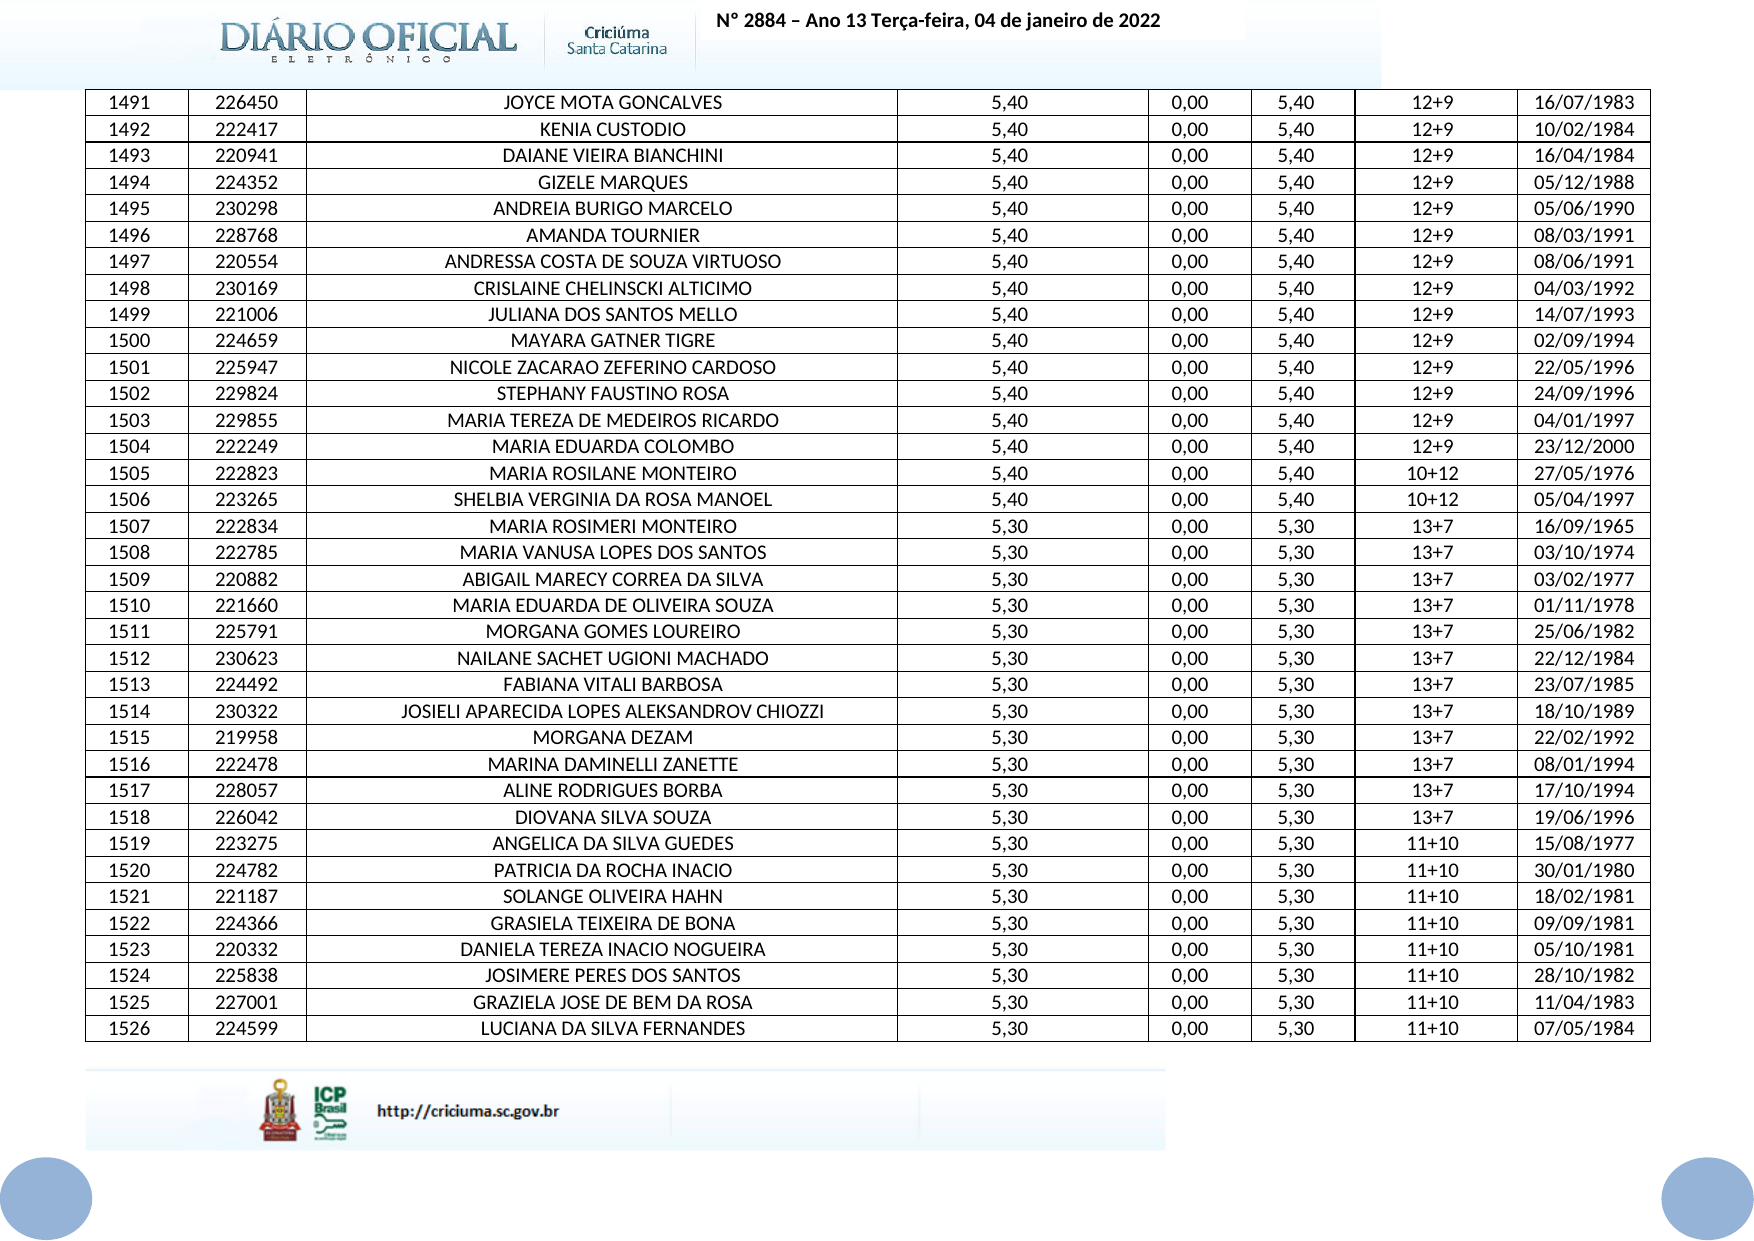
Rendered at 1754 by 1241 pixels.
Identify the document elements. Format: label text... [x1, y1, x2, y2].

table_cell 5,30 [898, 645, 1148, 671]
table_cell 1508 [86, 539, 188, 565]
table_cell 12+9 [1356, 301, 1517, 327]
table_cell 1520 [86, 857, 188, 882]
table_cell 5,30 [1252, 804, 1354, 829]
table_cell 1495 [86, 195, 188, 221]
table_cell 0,00 [1149, 222, 1251, 247]
table_cell 1510 [86, 592, 188, 618]
table_cell 5,30 [898, 566, 1148, 591]
table_cell 224352 [189, 169, 306, 194]
table_cell 13+7 [1356, 698, 1517, 723]
table_cell 1500 [86, 328, 188, 353]
table_cell 5,30 [898, 804, 1148, 829]
table_cell 30/01/1980 [1518, 857, 1650, 882]
table_cell 5,40 [1252, 460, 1354, 485]
table_cell 5,40 [1252, 354, 1354, 379]
table_cell 1499 [86, 301, 188, 327]
table_cell 5,40 [1252, 275, 1354, 300]
table_cell 1494 [86, 169, 188, 194]
table_cell 0,00 [1149, 963, 1251, 988]
table_cell 5,40 [898, 90, 1148, 115]
table_cell 5,40 [898, 143, 1148, 168]
table_cell 13+7 [1356, 672, 1517, 697]
table_cell 18/02/1981 [1518, 883, 1650, 909]
table_cell 5,30 [898, 857, 1148, 882]
table_cell MARINA DAMINELLI ZANETTE [307, 751, 897, 776]
table_cell 12+9 [1356, 143, 1517, 168]
table_cell 08/06/1991 [1518, 248, 1650, 274]
table_cell 5,30 [898, 539, 1148, 565]
table_cell 226450 [189, 90, 306, 115]
table_cell 5,40 [898, 195, 1148, 221]
table_cell DANIELA TEREZA INACIO NOGUEIRA [307, 936, 897, 962]
table_cell 0,00 [1149, 328, 1251, 353]
table_cell KENIA CUSTODIO [307, 116, 897, 141]
table_cell 224366 [189, 910, 306, 935]
table_cell 1522 [86, 910, 188, 935]
table_cell 5,40 [1252, 301, 1354, 327]
table_cell 5,40 [1252, 486, 1354, 512]
table_cell 12+9 [1356, 222, 1517, 247]
table_cell 11/04/1983 [1518, 989, 1650, 1014]
table_cell 24/09/1996 [1518, 381, 1650, 406]
table_cell 5,30 [1252, 645, 1354, 671]
table_cell 09/09/1981 [1518, 910, 1650, 935]
table_cell 224659 [189, 328, 306, 353]
table_cell 224782 [189, 857, 306, 882]
table_cell 5,30 [898, 989, 1148, 1014]
table_cell 12+9 [1356, 275, 1517, 300]
table_cell 23/07/1985 [1518, 672, 1650, 697]
table_cell 13+7 [1356, 725, 1517, 750]
table_cell 5,40 [898, 116, 1148, 141]
table_cell 1514 [86, 698, 188, 723]
table_cell 08/01/1994 [1518, 751, 1650, 776]
table_cell 11+10 [1356, 883, 1517, 909]
table_cell LUCIANA DA SILVA FERNANDES [307, 1016, 897, 1041]
table_cell 0,00 [1149, 143, 1251, 168]
table_cell 223275 [189, 830, 306, 856]
table_cell 5,30 [898, 910, 1148, 935]
table_cell 0,00 [1149, 407, 1251, 432]
table_cell CRISLAINE CHELINSCKI ALTICIMO [307, 275, 897, 300]
table_cell 11+10 [1356, 963, 1517, 988]
table_cell 1516 [86, 751, 188, 776]
table_cell 5,30 [898, 513, 1148, 538]
table_cell 5,30 [898, 778, 1148, 803]
table_cell 12+9 [1356, 407, 1517, 432]
table_cell 16/04/1984 [1518, 143, 1650, 168]
table_cell 15/08/1977 [1518, 830, 1650, 856]
table_cell 229824 [189, 381, 306, 406]
table_cell 1493 [86, 143, 188, 168]
table_cell 0,00 [1149, 672, 1251, 697]
table_cell 11+10 [1356, 830, 1517, 856]
table_cell 222478 [189, 751, 306, 776]
table_cell 5,30 [898, 619, 1148, 644]
table_cell 5,30 [1252, 513, 1354, 538]
table_cell MARIA ROSIMERI MONTEIRO [307, 513, 897, 538]
table_cell 04/03/1992 [1518, 275, 1650, 300]
table_cell MARIA TEREZA DE MEDEIROS RICARDO [307, 407, 897, 432]
table_cell 1517 [86, 778, 188, 803]
table_cell 13+7 [1356, 539, 1517, 565]
table_cell 5,30 [1252, 830, 1354, 856]
table_cell 1505 [86, 460, 188, 485]
table_cell 0,00 [1149, 513, 1251, 538]
table_cell 10+12 [1356, 460, 1517, 485]
table_cell 1506 [86, 486, 188, 512]
table_cell MAYARA GATNER TIGRE [307, 328, 897, 353]
table_cell 12+9 [1356, 195, 1517, 221]
table_cell 05/04/1997 [1518, 486, 1650, 512]
table_cell 01/11/1978 [1518, 592, 1650, 618]
table_cell 220941 [189, 143, 306, 168]
table_cell 230169 [189, 275, 306, 300]
table_cell 5,30 [898, 592, 1148, 618]
table_cell 226042 [189, 804, 306, 829]
table_cell 221660 [189, 592, 306, 618]
table_cell 0,00 [1149, 1016, 1251, 1041]
table_cell 223265 [189, 486, 306, 512]
table_cell 5,30 [898, 698, 1148, 723]
table_cell 1492 [86, 116, 188, 141]
table_cell 0,00 [1149, 434, 1251, 459]
table_cell 11+10 [1356, 857, 1517, 882]
table_cell 5,40 [898, 407, 1148, 432]
table_cell 1498 [86, 275, 188, 300]
table_cell 1523 [86, 936, 188, 962]
table_cell 5,40 [1252, 90, 1354, 115]
table_cell 14/07/1993 [1518, 301, 1650, 327]
table_cell 5,40 [1252, 407, 1354, 432]
table_cell 5,30 [1252, 936, 1354, 962]
table_cell 12+9 [1356, 328, 1517, 353]
table_cell 5,30 [898, 936, 1148, 962]
table_cell ALINE RODRIGUES BORBA [307, 778, 897, 803]
table_cell 0,00 [1149, 566, 1251, 591]
table_cell 5,30 [1252, 857, 1354, 882]
table_cell DIOVANA SILVA SOUZA [307, 804, 897, 829]
table_cell 05/10/1981 [1518, 936, 1650, 962]
table_cell ABIGAIL MARECY CORREA DA SILVA [307, 566, 897, 591]
table_cell 16/09/1965 [1518, 513, 1650, 538]
table_cell 5,40 [898, 301, 1148, 327]
table_cell 25/06/1982 [1518, 619, 1650, 644]
table_cell 1507 [86, 513, 188, 538]
table_cell 07/05/1984 [1518, 1016, 1650, 1041]
table_cell 0,00 [1149, 778, 1251, 803]
table_cell 1509 [86, 566, 188, 591]
table_cell 13+7 [1356, 619, 1517, 644]
table_cell GIZELE MARQUES [307, 169, 897, 194]
table_cell 02/09/1994 [1518, 328, 1650, 353]
table_cell 05/06/1990 [1518, 195, 1650, 221]
table_cell 0,00 [1149, 989, 1251, 1014]
table_cell 5,40 [1252, 143, 1354, 168]
table_cell 5,40 [898, 354, 1148, 379]
table_cell 5,30 [1252, 883, 1354, 909]
table_cell 225838 [189, 963, 306, 988]
table_cell 0,00 [1149, 354, 1251, 379]
table_cell ANDRESSA COSTA DE SOUZA VIRTUOSO [307, 248, 897, 274]
table_cell 230322 [189, 698, 306, 723]
table_cell 13+7 [1356, 778, 1517, 803]
table_cell 220332 [189, 936, 306, 962]
table_cell 13+7 [1356, 566, 1517, 591]
table_cell 5,40 [898, 434, 1148, 459]
table_cell 1518 [86, 804, 188, 829]
table_cell 0,00 [1149, 169, 1251, 194]
table_cell DAIANE VIEIRA BIANCHINI [307, 143, 897, 168]
table_cell 0,00 [1149, 275, 1251, 300]
table_cell 5,30 [1252, 910, 1354, 935]
table_cell 05/12/1988 [1518, 169, 1650, 194]
table_cell 10+12 [1356, 486, 1517, 512]
table_cell 1501 [86, 354, 188, 379]
table_cell 13+7 [1356, 645, 1517, 671]
table_cell 19/06/1996 [1518, 804, 1650, 829]
table_cell 1526 [86, 1016, 188, 1041]
table_cell 219958 [189, 725, 306, 750]
table_cell 5,40 [1252, 248, 1354, 274]
table_cell 221006 [189, 301, 306, 327]
table_cell 1504 [86, 434, 188, 459]
table_cell 5,30 [1252, 751, 1354, 776]
table_cell 5,40 [898, 275, 1148, 300]
table_cell 0,00 [1149, 804, 1251, 829]
table_cell JOSIMERE PERES DOS SANTOS [307, 963, 897, 988]
table_cell JOYCE MOTA GONCALVES [307, 90, 897, 115]
table_cell 1511 [86, 619, 188, 644]
table_cell 1519 [86, 830, 188, 856]
table_cell 5,30 [1252, 619, 1354, 644]
table_cell 228057 [189, 778, 306, 803]
table_cell 5,40 [1252, 222, 1354, 247]
table_cell 227001 [189, 989, 306, 1014]
table_cell FABIANA VITALI BARBOSA [307, 672, 897, 697]
table_cell 5,30 [898, 725, 1148, 750]
table_cell 0,00 [1149, 195, 1251, 221]
table_cell 22/02/1992 [1518, 725, 1650, 750]
table_cell 5,40 [1252, 381, 1354, 406]
table_cell 0,00 [1149, 619, 1251, 644]
table_cell 12+9 [1356, 434, 1517, 459]
table_cell 5,30 [1252, 989, 1354, 1014]
table_cell 28/10/1982 [1518, 963, 1650, 988]
table_cell 5,40 [1252, 116, 1354, 141]
table_cell 11+10 [1356, 1016, 1517, 1041]
table_cell PATRICIA DA ROCHA INACIO [307, 857, 897, 882]
table_cell 5,30 [1252, 566, 1354, 591]
table_cell 5,30 [898, 672, 1148, 697]
table_cell 0,00 [1149, 460, 1251, 485]
table_cell 1491 [86, 90, 188, 115]
table_cell 03/02/1977 [1518, 566, 1650, 591]
table_cell 5,40 [898, 248, 1148, 274]
table_cell 13+7 [1356, 751, 1517, 776]
table_cell 5,40 [1252, 169, 1354, 194]
table_cell STEPHANY FAUSTINO ROSA [307, 381, 897, 406]
table_cell 220882 [189, 566, 306, 591]
table_cell 1525 [86, 989, 188, 1014]
table_cell 27/05/1976 [1518, 460, 1650, 485]
table_cell 08/03/1991 [1518, 222, 1650, 247]
table_cell 0,00 [1149, 248, 1251, 274]
table_cell 5,30 [1252, 592, 1354, 618]
table_cell 222417 [189, 116, 306, 141]
table_cell 0,00 [1149, 381, 1251, 406]
table_cell 225791 [189, 619, 306, 644]
table_cell 224599 [189, 1016, 306, 1041]
table_cell 5,40 [1252, 328, 1354, 353]
table_cell 0,00 [1149, 301, 1251, 327]
table_cell 5,30 [1252, 963, 1354, 988]
table_cell 12+9 [1356, 381, 1517, 406]
table_cell 0,00 [1149, 936, 1251, 962]
table_cell 224492 [189, 672, 306, 697]
table_cell 1497 [86, 248, 188, 274]
table_cell 229855 [189, 407, 306, 432]
table_cell 5,30 [1252, 778, 1354, 803]
table_cell 0,00 [1149, 830, 1251, 856]
table_cell 1521 [86, 883, 188, 909]
table_cell 5,40 [898, 169, 1148, 194]
table_cell 225947 [189, 354, 306, 379]
table_cell 5,40 [1252, 195, 1354, 221]
table_cell 222785 [189, 539, 306, 565]
table_cell 13+7 [1356, 804, 1517, 829]
table_cell 5,30 [898, 751, 1148, 776]
table_cell 5,30 [898, 963, 1148, 988]
table_cell 03/10/1974 [1518, 539, 1650, 565]
table_cell 1502 [86, 381, 188, 406]
table_cell 0,00 [1149, 592, 1251, 618]
table_cell MARIA EDUARDA COLOMBO [307, 434, 897, 459]
table_cell 13+7 [1356, 592, 1517, 618]
table_cell 222823 [189, 460, 306, 485]
table_cell 1513 [86, 672, 188, 697]
table_cell 5,30 [1252, 672, 1354, 697]
table_cell 230623 [189, 645, 306, 671]
table_cell 5,40 [1252, 434, 1354, 459]
table_cell AMANDA TOURNIER [307, 222, 897, 247]
table_cell 1503 [86, 407, 188, 432]
table_cell GRASIELA TEIXEIRA DE BONA [307, 910, 897, 935]
table_cell 12+9 [1356, 248, 1517, 274]
table_cell MARIA ROSILANE MONTEIRO [307, 460, 897, 485]
table_cell 0,00 [1149, 910, 1251, 935]
table_cell NAILANE SACHET UGIONI MACHADO [307, 645, 897, 671]
table_cell 0,00 [1149, 486, 1251, 512]
table_cell JOSIELI APARECIDA LOPES ALEKSANDROV CHIOZZI [307, 698, 897, 723]
table_cell NICOLE ZACARAO ZEFERINO CARDOSO [307, 354, 897, 379]
table_cell 5,40 [898, 381, 1148, 406]
table_cell 0,00 [1149, 90, 1251, 115]
table_cell MORGANA GOMES LOUREIRO [307, 619, 897, 644]
table_cell 04/01/1997 [1518, 407, 1650, 432]
table_cell 5,40 [898, 328, 1148, 353]
table_cell SHELBIA VERGINIA DA ROSA MANOEL [307, 486, 897, 512]
table_cell 5,40 [898, 486, 1148, 512]
table_cell 17/10/1994 [1518, 778, 1650, 803]
table_cell 0,00 [1149, 539, 1251, 565]
table_cell 13+7 [1356, 513, 1517, 538]
table_cell 1515 [86, 725, 188, 750]
table_cell 220554 [189, 248, 306, 274]
table_cell 221187 [189, 883, 306, 909]
table_cell 11+10 [1356, 910, 1517, 935]
table_cell 228768 [189, 222, 306, 247]
table_cell ANDREIA BURIGO MARCELO [307, 195, 897, 221]
table_cell 5,30 [1252, 725, 1354, 750]
table_cell MORGANA DEZAM [307, 725, 897, 750]
table_cell 5,40 [898, 460, 1148, 485]
table_cell 11+10 [1356, 989, 1517, 1014]
table_cell 5,30 [1252, 698, 1354, 723]
table_cell 12+9 [1356, 169, 1517, 194]
table_cell 11+10 [1356, 936, 1517, 962]
table_cell 0,00 [1149, 751, 1251, 776]
table_cell GRAZIELA JOSE DE BEM DA ROSA [307, 989, 897, 1014]
table_cell 1512 [86, 645, 188, 671]
table_cell 12+9 [1356, 90, 1517, 115]
table_cell 0,00 [1149, 645, 1251, 671]
table_cell 222834 [189, 513, 306, 538]
table_cell 22/05/1996 [1518, 354, 1650, 379]
table_cell 230298 [189, 195, 306, 221]
table_cell 0,00 [1149, 725, 1251, 750]
table_cell 5,30 [1252, 539, 1354, 565]
table_cell 10/02/1984 [1518, 116, 1650, 141]
table_cell 16/07/1983 [1518, 90, 1650, 115]
table_cell 22/12/1984 [1518, 645, 1650, 671]
table_cell 5,30 [898, 830, 1148, 856]
table_cell 0,00 [1149, 883, 1251, 909]
table_cell 0,00 [1149, 857, 1251, 882]
table_cell 0,00 [1149, 116, 1251, 141]
table_cell MARIA VANUSA LOPES DOS SANTOS [307, 539, 897, 565]
table_cell 1496 [86, 222, 188, 247]
table_cell 0,00 [1149, 698, 1251, 723]
table_cell 222249 [189, 434, 306, 459]
table_cell 5,30 [898, 1016, 1148, 1041]
table_cell JULIANA DOS SANTOS MELLO [307, 301, 897, 327]
table_cell SOLANGE OLIVEIRA HAHN [307, 883, 897, 909]
table_cell 5,30 [1252, 1016, 1354, 1041]
table_cell ANGELICA DA SILVA GUEDES [307, 830, 897, 856]
table_cell 12+9 [1356, 116, 1517, 141]
table_cell MARIA EDUARDA DE OLIVEIRA SOUZA [307, 592, 897, 618]
table_cell 18/10/1989 [1518, 698, 1650, 723]
table_cell 5,40 [898, 222, 1148, 247]
table_cell 12+9 [1356, 354, 1517, 379]
table_cell 23/12/2000 [1518, 434, 1650, 459]
table_cell 5,30 [898, 883, 1148, 909]
table_cell 1524 [86, 963, 188, 988]
